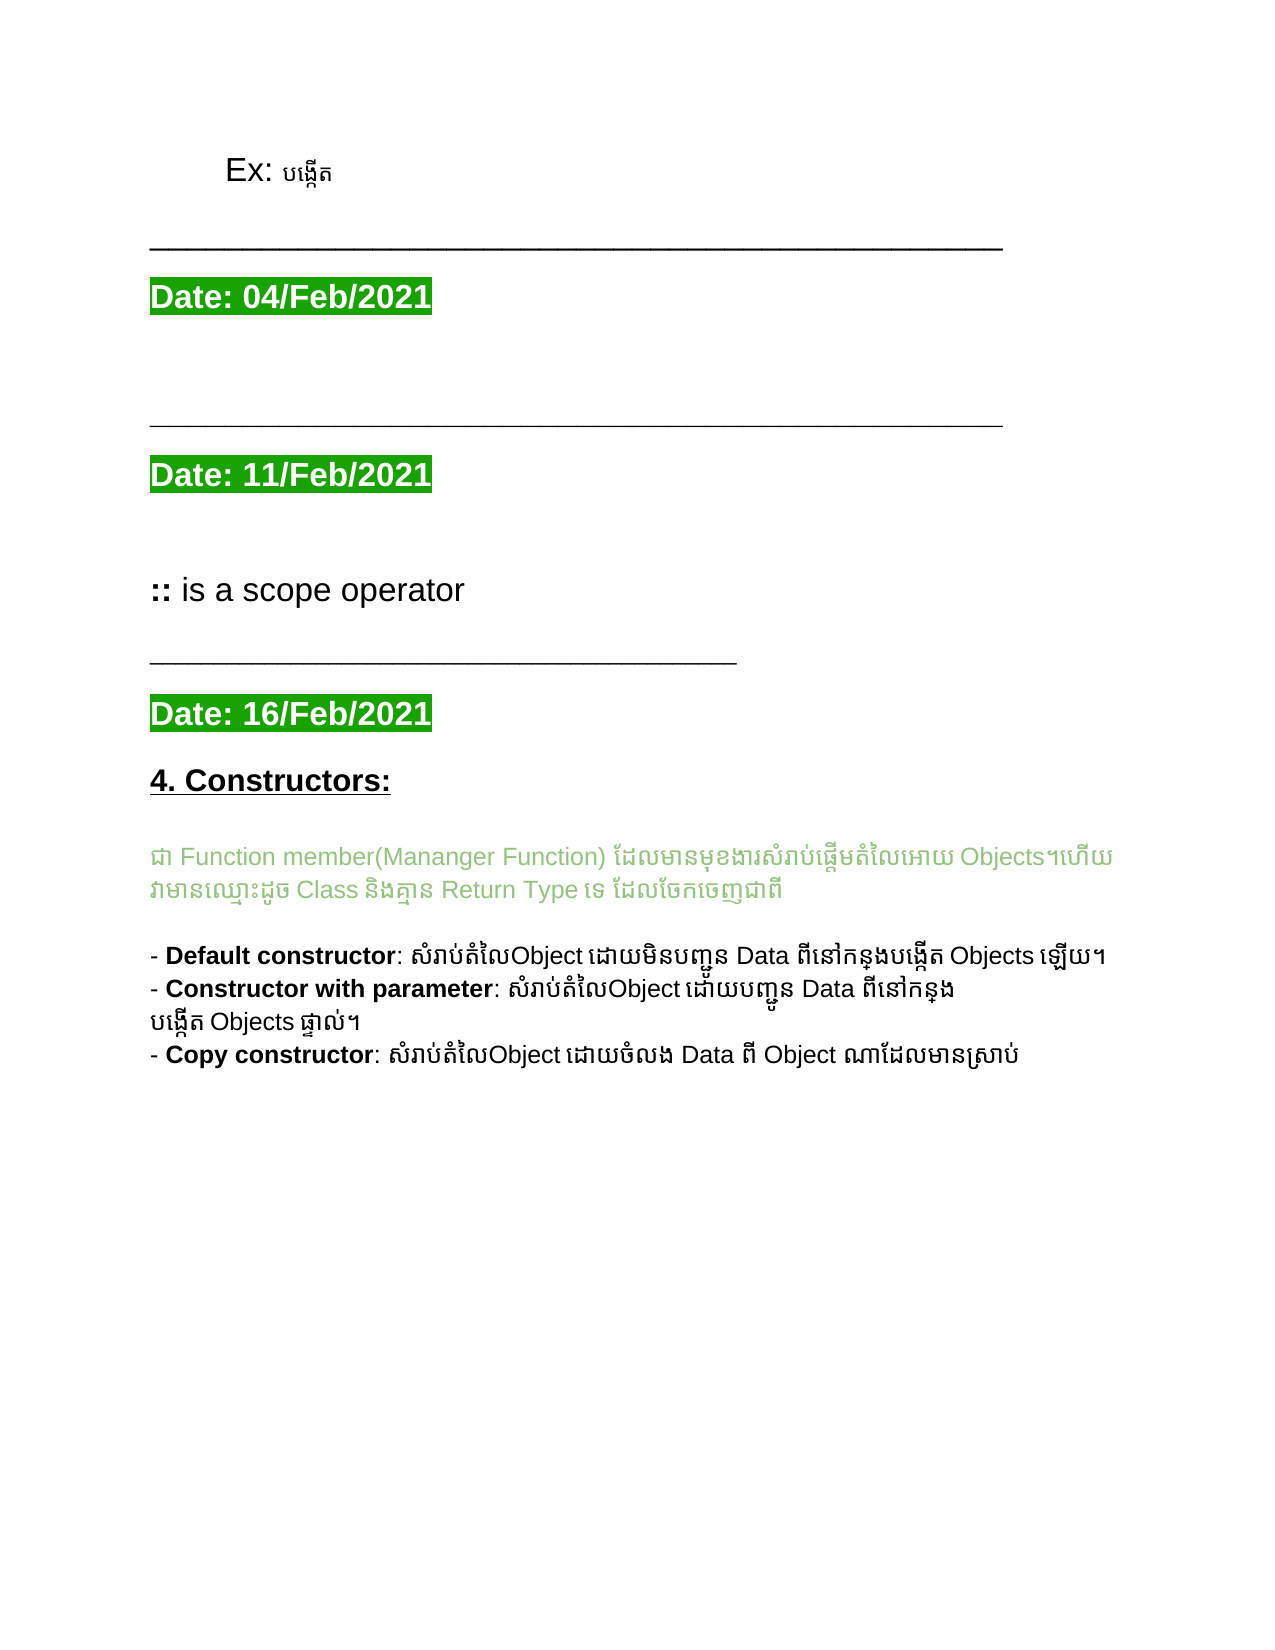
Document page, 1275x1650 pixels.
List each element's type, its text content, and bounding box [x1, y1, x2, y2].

text ជា Function member(Mananger Function) ដែលមានមុខងារសំរាប់ផ្តើមតំលៃអោយObjects។ហើយវាមានឈ្មោះដូចClassនិងគ្មាន Return Typeទេ ដែលចែកចេញជាពី [150, 842, 1125, 904]
text 4. Constructors: [150, 762, 1125, 798]
text Date: 11/Feb/2021 [150, 455, 1125, 493]
text - Default constructor: សំរាប់តំលៃObjectដោយមិនបញ្ជូន Data ពីនៅកន្លែងបង្កើតObjectsឡើយ។ [150, 941, 1125, 970]
text ______________________________________________ [150, 213, 1125, 252]
text Date: 04/Feb/2021 [150, 277, 1125, 315]
text - Constructor with parameter: សំរាប់តំលៃObjectដោយបញ្ជូន Data ពីនៅកន្លែងបង្កើតObjectsផ្ទាល់។ [150, 974, 1125, 1036]
text ______________________________________________ [150, 638, 1125, 665]
text Date: 16/Feb/2021 [150, 694, 1125, 732]
text :: is a scope operator [150, 570, 1125, 608]
text - Copy constructor: សំរាប់តំលៃObjectដោយចំលង Data ពី Object ណាដែលមានស្រាប់ [150, 1040, 1125, 1069]
text Ex: បង្កើត [150, 150, 1125, 188]
text ______________________________________________ [150, 392, 1125, 430]
